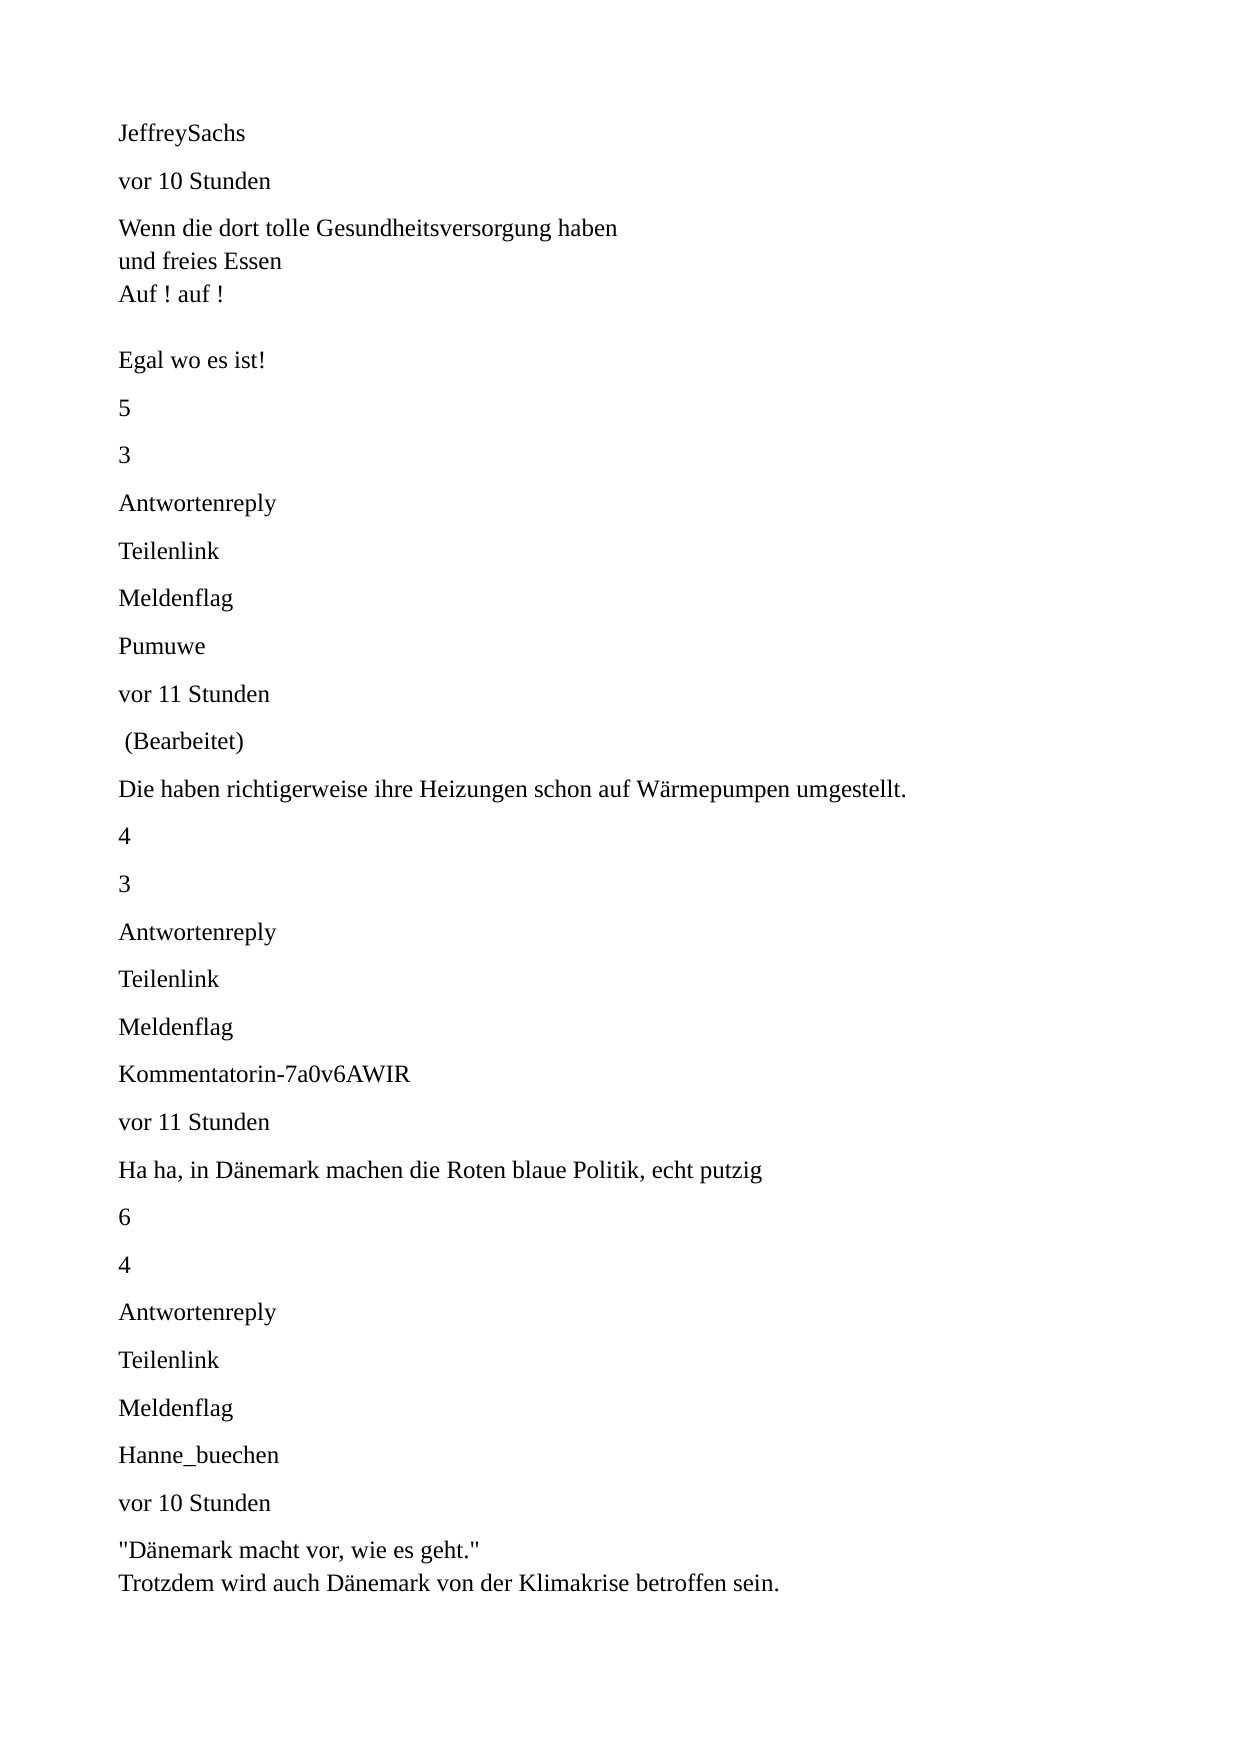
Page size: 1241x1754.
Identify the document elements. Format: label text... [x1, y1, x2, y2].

text Teilenlink [118, 964, 1122, 993]
text 3 [118, 441, 1122, 469]
text 6 [118, 1202, 1122, 1231]
text Wenn die dort tolle Gesundheitsversorgung haben und freies Essen Auf ! auf ! Egal wo es ist! [118, 213, 1122, 374]
text 4 [118, 1250, 1122, 1279]
text vor 11 Stunden [118, 679, 1122, 707]
text (Bearbeitet) [118, 726, 1122, 755]
text Antwortenreply [118, 1297, 1122, 1326]
text Hanne_buechen [118, 1440, 1122, 1469]
text 5 [118, 393, 1122, 422]
text Antwortenreply [118, 488, 1122, 517]
text vor 10 Stunden [118, 166, 1122, 194]
text Teilenlink [118, 536, 1122, 564]
text JeffreySachs [118, 118, 1122, 147]
text Ha ha, in Dänemark machen die Roten blaue Politik, echt putzig [118, 1155, 1122, 1183]
text Kommentatorin-7a0v6AWIR [118, 1059, 1122, 1088]
text Die haben richtigerweise ihre Heizungen schon auf Wärmepumpen umgestellt. [118, 774, 1122, 803]
text 4 [118, 821, 1122, 850]
text "Dänemark macht vor, wie es geht." Trotzdem wird auch Dänemark von der Klimakrise betroffen sein. [118, 1536, 1122, 1597]
text Pumuwe [118, 631, 1122, 660]
text Meldenflag [118, 1012, 1122, 1041]
text 3 [118, 869, 1122, 898]
text vor 10 Stunden [118, 1488, 1122, 1517]
text vor 11 Stunden [118, 1107, 1122, 1136]
text Antwortenreply [118, 917, 1122, 945]
text Meldenflag [118, 1393, 1122, 1421]
text Teilenlink [118, 1345, 1122, 1374]
text Meldenflag [118, 583, 1122, 612]
